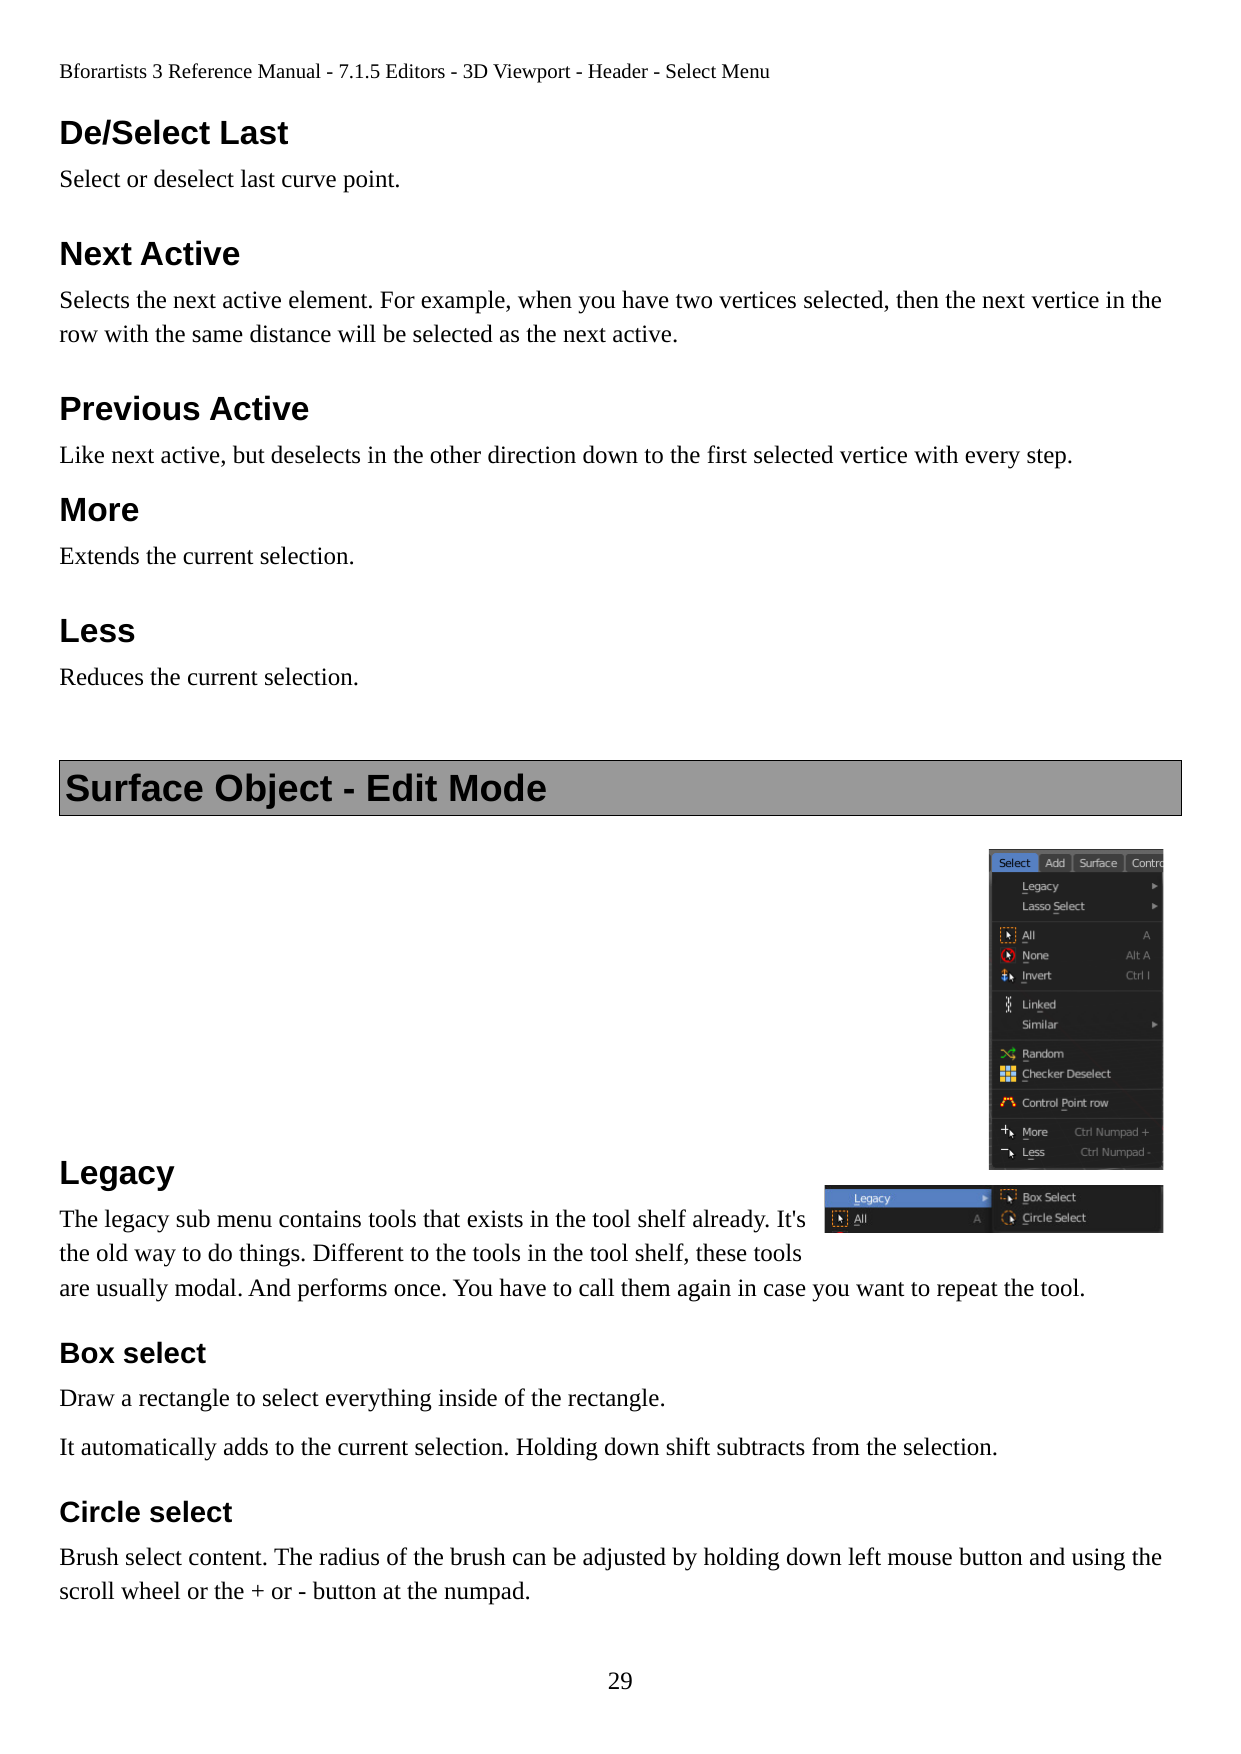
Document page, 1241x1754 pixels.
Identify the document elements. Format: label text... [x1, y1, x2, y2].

subtitle Legacy [59, 1153, 1181, 1191]
text Reduces the current selection. [59, 662, 1181, 691]
text Selects the next active element. For example, when you have two vertices selected, then the next vertice in the row with the same distance will be selected as the next active. [59, 285, 1181, 348]
text Like next active, but deselects in the other direction down to the first selected vertice with every step. [59, 440, 1181, 469]
subtitle De/Select Last [59, 113, 1181, 151]
picture [824, 1185, 1164, 1233]
table_header Surface Object - Edit Mode [60, 761, 1181, 815]
subtitle Circle select [59, 1495, 1181, 1529]
subtitle Less [59, 611, 1181, 649]
subtitle Previous Active [59, 389, 1181, 428]
subtitle More [59, 490, 1181, 528]
subtitle Next Active [59, 234, 1181, 272]
picture [988, 849, 1164, 1170]
text The legacy sub menu contains tools that exists in the tool shelf already. It's the old way to do things. Different to the tools in the tool shelf, these tools are usually modal. And performs once. You have to call them again in case you want to repeat the tool. [59, 1204, 1181, 1301]
text Draw a rectangle to select everything inside of the rectangle. [59, 1383, 1181, 1411]
text Brush select content. The radius of the brush can be adjusted by holding down left mouse button and using the scroll wheel or the + or - button at the numpad. [59, 1542, 1181, 1605]
subtitle Box select [59, 1336, 1181, 1370]
text Extends the current selection. [59, 541, 1181, 570]
text It automatically adds to the current selection. Holding down shift subtracts from the selection. [59, 1432, 1181, 1460]
text Select or deselect last curve point. [59, 164, 1181, 192]
